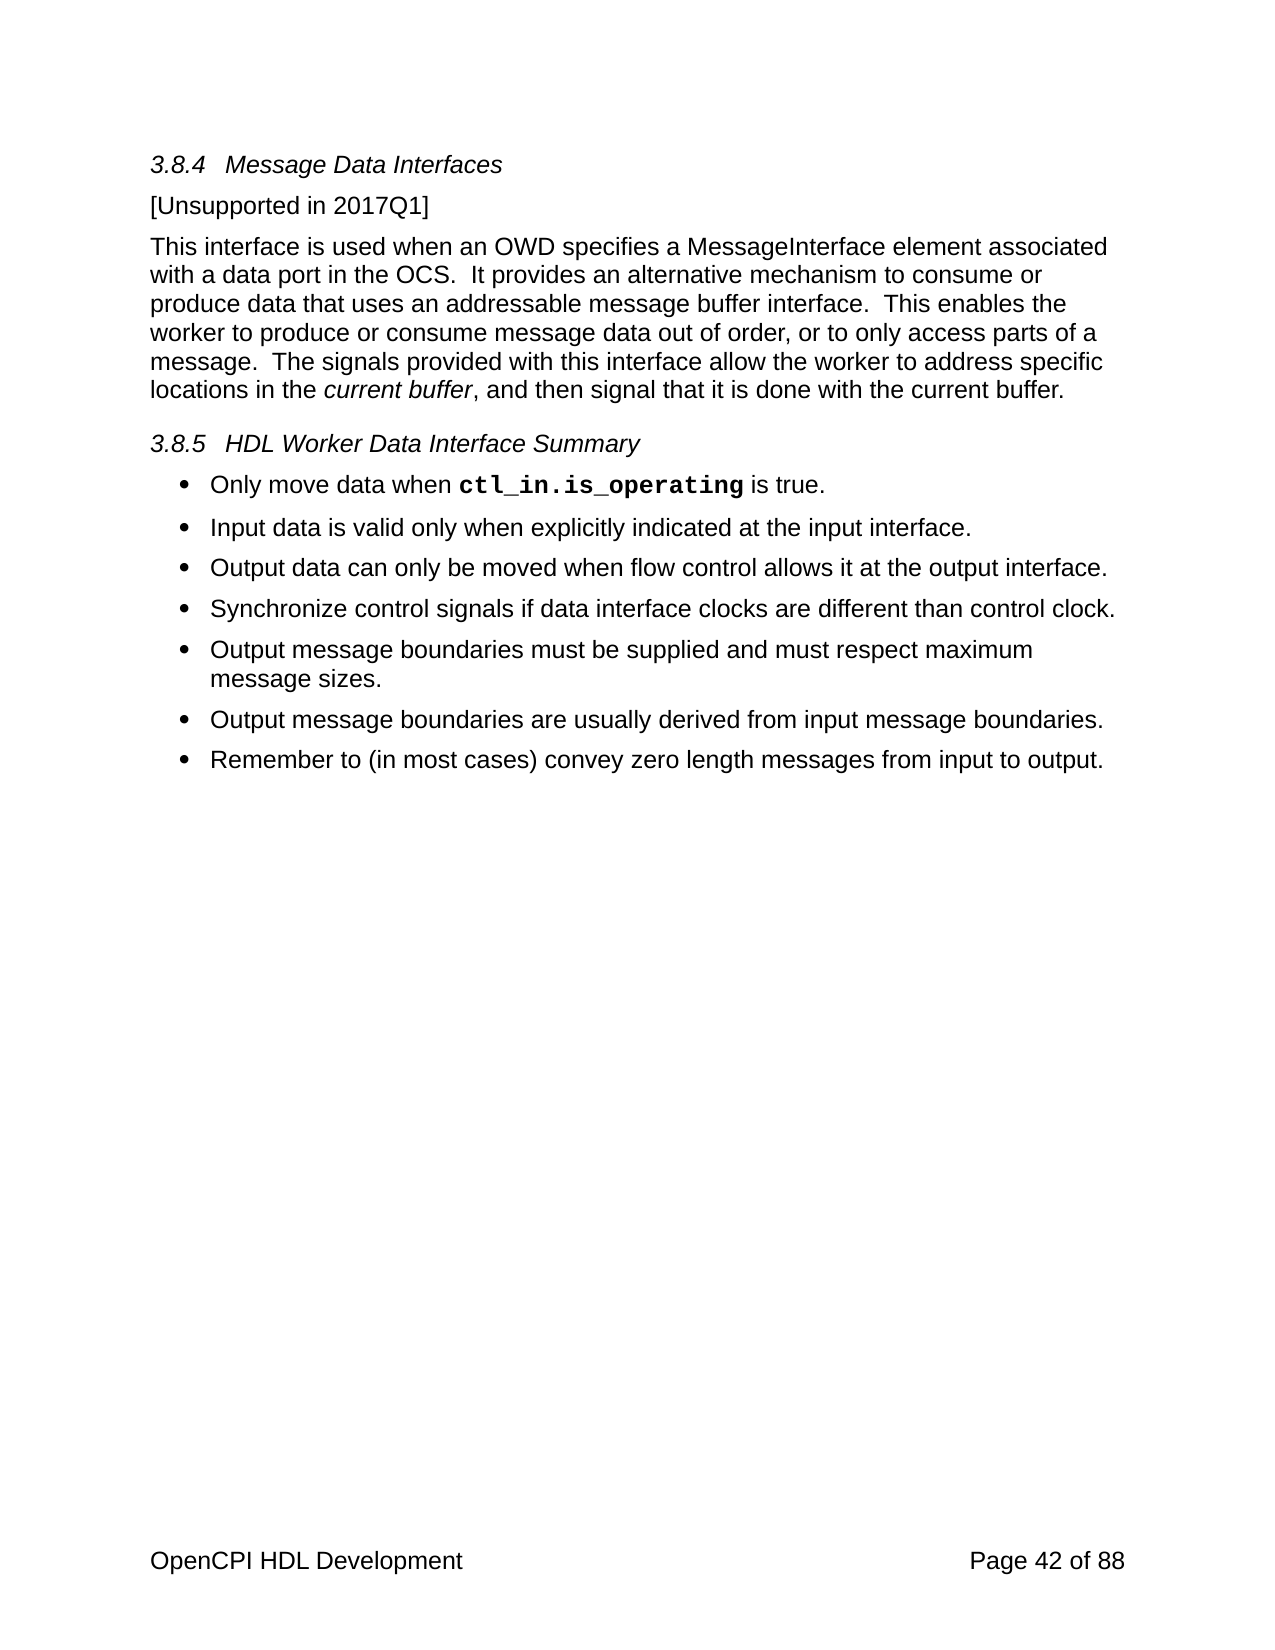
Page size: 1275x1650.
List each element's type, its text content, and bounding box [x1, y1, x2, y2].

subtitle Message Data Interfaces [150, 150, 1125, 179]
text [Unsupported in 2017Q1] [150, 191, 1125, 219]
list Synchronize control signals if data interface clocks are different than control clock. [180, 594, 1125, 623]
list Output data can only be moved when flow control allows it at the output interface. [180, 553, 1125, 582]
subtitle HDL Worker Data Interface Summary [150, 429, 1125, 458]
text This interface is used when an OWD specifies a MessageInterface element associated with a data port in the OCS. It provides an alternative mechanism to consume or produce data that uses an addressable message buffer interface. This enables the worker to produce or consume message data out of order, or to only access parts of a message. The signals provided with this interface allow the worker to address specific locations in the current buffer, and then signal that it is done with the current buffer. [150, 231, 1125, 404]
list Output message boundaries are usually derived from input message boundaries. [180, 705, 1125, 733]
list Remember to (in most cases) convey zero length messages from input to output. [180, 746, 1125, 774]
list Output message boundaries must be supplied and must respect maximum message sizes. [180, 635, 1125, 693]
list Input data is valid only when explicitly indicated at the input interface. [180, 513, 1125, 541]
list Only move data when ctl_in.is_operating is true. [180, 470, 1125, 501]
